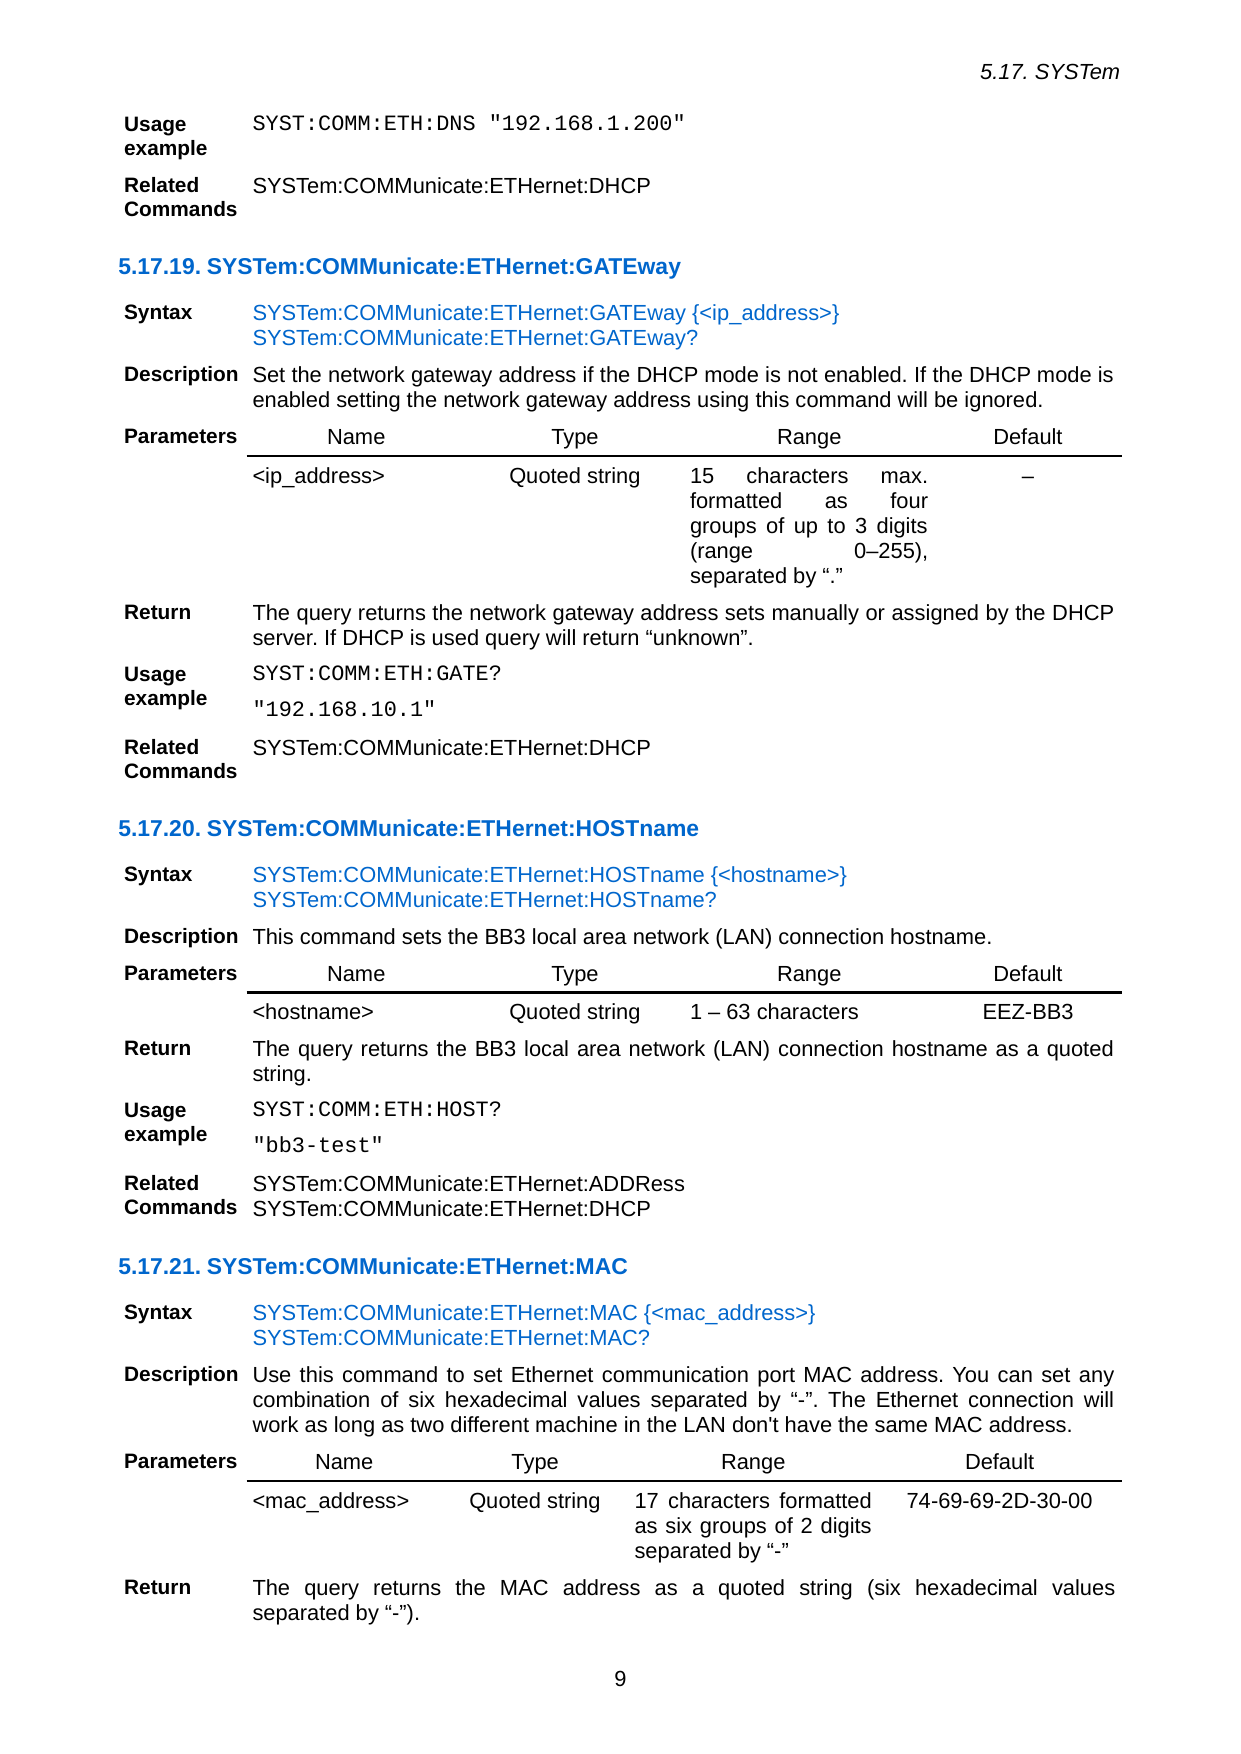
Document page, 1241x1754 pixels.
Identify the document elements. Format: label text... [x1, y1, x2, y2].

table_cell Related Commands [118, 1165, 247, 1227]
table_cell This command sets the BB3 local area network (LAN) connection hostname. [247, 918, 1122, 955]
table_cell Quoted string [441, 1482, 628, 1569]
table_cell Name [247, 955, 465, 991]
table_cell <mac_address> [247, 1482, 441, 1569]
table_cell Description [118, 356, 247, 418]
table_cell Type [441, 1443, 628, 1480]
table_cell <ip_address> [247, 457, 465, 594]
table_cell Quoted string [465, 457, 684, 594]
table_cell SYST:COMM:ETH:GATE? "192.168.10.1" [247, 656, 1122, 729]
table_cell Type [465, 418, 684, 455]
subtitle SYSTem:COMMunicate:ETHernet:HOSTname [118, 815, 1122, 841]
table_cell Related Commands [118, 167, 247, 227]
table_cell SYST:COMM:ETH:DNS "192.168.1.200" [247, 106, 1122, 167]
table_cell Return [118, 1030, 247, 1092]
table_cell Related Commands [118, 729, 247, 788]
table_cell Parameters [118, 418, 247, 594]
table_cell The query returns the network gateway address sets manually or assigned by the DHCP server. If DHCP is used query will return “unknown”. [247, 594, 1122, 656]
table_cell Description [118, 1356, 247, 1443]
table_header Syntax [118, 294, 247, 356]
table_cell The query returns the MAC address as a quoted string (six hexadecimal values separated by “-”). [247, 1569, 1122, 1631]
table_cell Usage example [118, 656, 247, 729]
table_header Syntax [118, 856, 247, 918]
table_cell Parameters [118, 955, 247, 1030]
table_cell SYSTem:COMMunicate:ETHernet:DHCP [247, 167, 1122, 227]
table_cell Name [247, 418, 465, 455]
table_cell Name [247, 1443, 441, 1480]
table_cell Range [684, 418, 934, 455]
table_cell Range [684, 955, 934, 991]
table_cell SYSTem:COMMunicate:ETHernet:DHCP [247, 729, 1122, 788]
table_cell 15 characters max. formatted as four groups of up to 3 digits (range 0–255), separated by “.” [684, 457, 934, 594]
table_cell The query returns the BB3 local area network (LAN) connection hostname as a quoted string. [247, 1030, 1122, 1092]
table_cell 74-69-69-2D-30-00 [878, 1482, 1122, 1569]
table_cell Set the network gateway address if the DHCP mode is not enabled. If the DHCP mode is enabled setting the network gateway address using this command will be ignored. [247, 356, 1122, 418]
table_cell – [934, 457, 1122, 594]
table_cell Default [934, 418, 1122, 455]
table_cell Usage example [118, 1092, 247, 1165]
table_header SYSTem:COMMunicate:ETHernet:GATEway {<ip_address>} SYSTem:COMMunicate:ETHernet:GATEway? [247, 294, 1122, 356]
table_header SYSTem:COMMunicate:ETHernet:HOSTname {<hostname>} SYSTem:COMMunicate:ETHernet:HOSTname? [247, 856, 1122, 918]
table_header SYSTem:COMMunicate:ETHernet:MAC {<mac_address>} SYSTem:COMMunicate:ETHernet:MAC? [247, 1294, 1122, 1356]
table_cell SYST:COMM:ETH:HOST? "bb3-test" [247, 1092, 1122, 1165]
subtitle SYSTem:COMMunicate:ETHernet:GATEway [118, 253, 1122, 279]
table_header Syntax [118, 1294, 247, 1356]
subtitle SYSTem:COMMunicate:ETHernet:MAC [118, 1253, 1122, 1279]
table_cell 17 characters formatted as six groups of 2 digits separated by “-” [629, 1482, 877, 1569]
table_cell SYSTem:COMMunicate:ETHernet:ADDRess SYSTem:COMMunicate:ETHernet:DHCP [247, 1165, 1122, 1227]
table_cell <hostname> [247, 994, 465, 1030]
table_cell Use this command to set Ethernet communication port MAC address. You can set any combination of six hexadecimal values separated by “-”. The Ethernet connection will work as long as two different machine in the LAN don't have the same MAC address. [247, 1356, 1122, 1443]
table_cell EEZ-BB3 [934, 994, 1122, 1030]
table_cell Parameters [118, 1443, 247, 1569]
table_cell Default [878, 1443, 1122, 1480]
table_cell Type [465, 955, 684, 991]
table_cell Return [118, 1569, 247, 1631]
table_cell Range [629, 1443, 877, 1480]
table_cell Usage example [118, 106, 247, 167]
table_cell Default [934, 955, 1122, 991]
table_cell Return [118, 594, 247, 656]
table_cell Description [118, 918, 247, 955]
table_cell Quoted string [465, 994, 684, 1030]
table_cell 1 – 63 characters [684, 994, 934, 1030]
